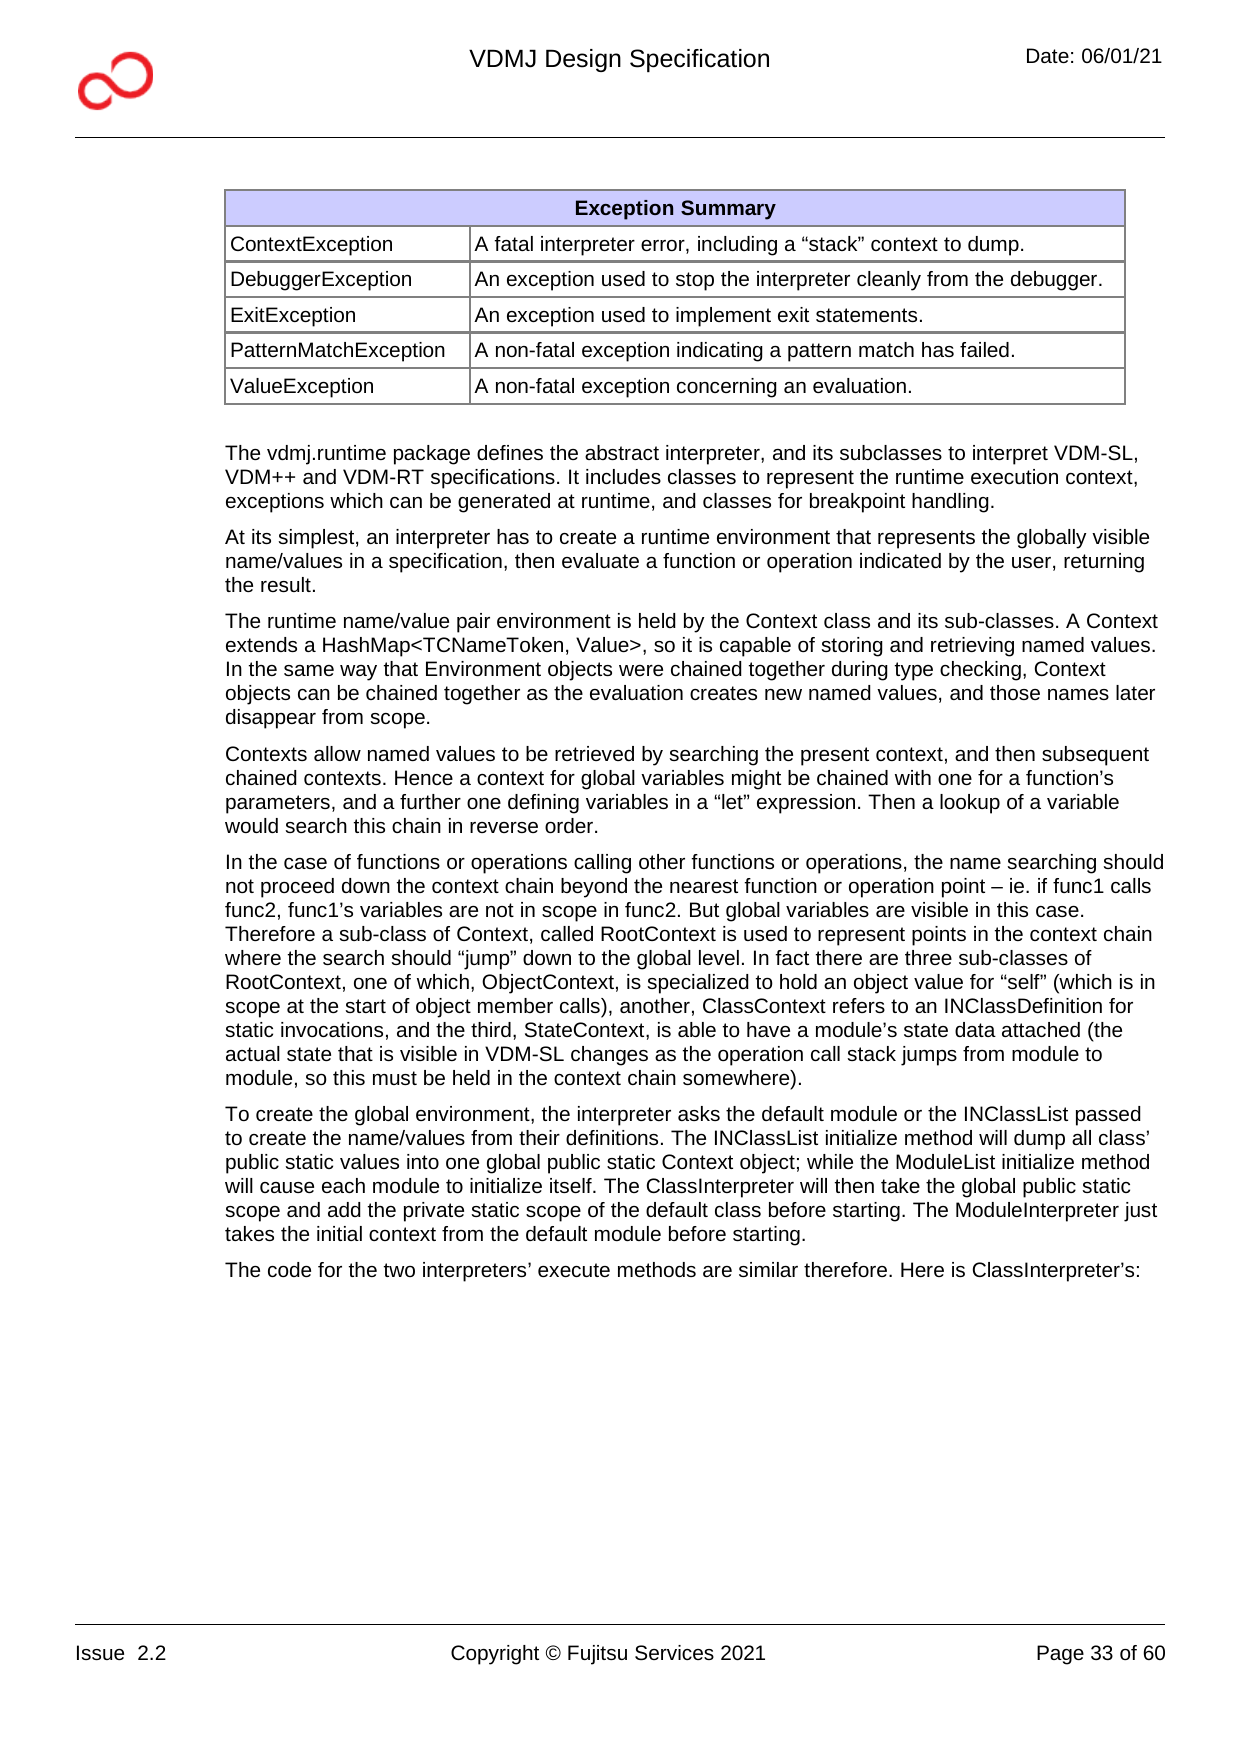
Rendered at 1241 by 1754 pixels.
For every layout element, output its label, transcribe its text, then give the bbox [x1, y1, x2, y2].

table_cell A fatal interpreter error, including a “stack” context to dump. [471, 227, 1124, 260]
text To create the global environment, the interpreter asks the default module or the INClassList passed to create the name/values from their definitions. The INClassList initialize method will dump all class’ public static values into one global public static Context object; while the ModuleList initialize method will cause each module to initialize itself. The ClassInterpreter will then take the global public static scope and add the private static scope of the default class before starting. The ModuleInterpreter just takes the initial context from the default module before starting. [225, 1102, 1165, 1246]
text The vdmj.runtime package defines the abstract interpreter, and its subclasses to interpret VDM-SL, VDM++ and VDM-RT specifications. It includes classes to represent the runtime execution context, exceptions which can be generated at runtime, and classes for breakpoint handling. [225, 441, 1165, 513]
text At its simplest, an interpreter has to create a runtime environment that represents the globally visible name/values in a specification, then evaluate a function or operation indicated by the user, returning the result. [225, 525, 1165, 597]
table_cell A non-fatal exception concerning an evaluation. [471, 369, 1124, 402]
table_cell A non-fatal exception indicating a pattern match has failed. [471, 334, 1124, 367]
table_cell ContextException [226, 227, 469, 260]
table_cell ValueException [226, 369, 469, 402]
text Contexts allow named values to be retrieved by searching the present context, and then subsequent chained contexts. Hence a context for global variables might be chained with one for a function’s parameters, and a further one defining variables in a “let” expression. Then a lookup of a variable would search this chain in reverse order. [225, 742, 1165, 838]
picture [78, 44, 153, 120]
table_cell DebuggerException [226, 263, 469, 296]
table_cell An exception used to stop the interpreter cleanly from the debugger. [471, 263, 1124, 296]
text In the case of functions or operations calling other functions or operations, the name searching should not proceed down the context chain beyond the nearest function or operation point – ie. if func1 calls func2, func1’s variables are not in scope in func2. But global variables are visible in this case. Therefore a sub-class of Context, called RootContext is used to represent points in the context chain where the search should “jump” down to the global level. In fact there are three sub-classes of RootContext, one of which, ObjectContext, is specialized to hold an object value for “self” (which is in scope at the start of object member calls), another, ClassContext refers to an INClassDefinition for static invocations, and the third, StateContext, is able to have a module’s state data attached (the actual state that is visible in VDM-SL changes as the operation call stack jumps from module to module, so this must be held in the context chain somewhere). [225, 850, 1165, 1090]
text The code for the two interpreters’ execute methods are similar therefore. Here is ClassInterpreter’s: [225, 1259, 1165, 1283]
table_cell PatternMatchException [226, 334, 469, 367]
table_cell An exception used to implement exit statements. [471, 298, 1124, 331]
table_cell ExitException [226, 298, 469, 331]
text The runtime name/value pair environment is held by the Context class and its sub-classes. A Context extends a HashMap<TCNameToken, Value>, so it is capable of storing and retrieving named values. In the same way that Environment objects were chained together during type checking, Context objects can be chained together as the evaluation creates new named values, and those names later disappear from scope. [225, 610, 1165, 729]
table_header Exception Summary [226, 191, 1124, 225]
